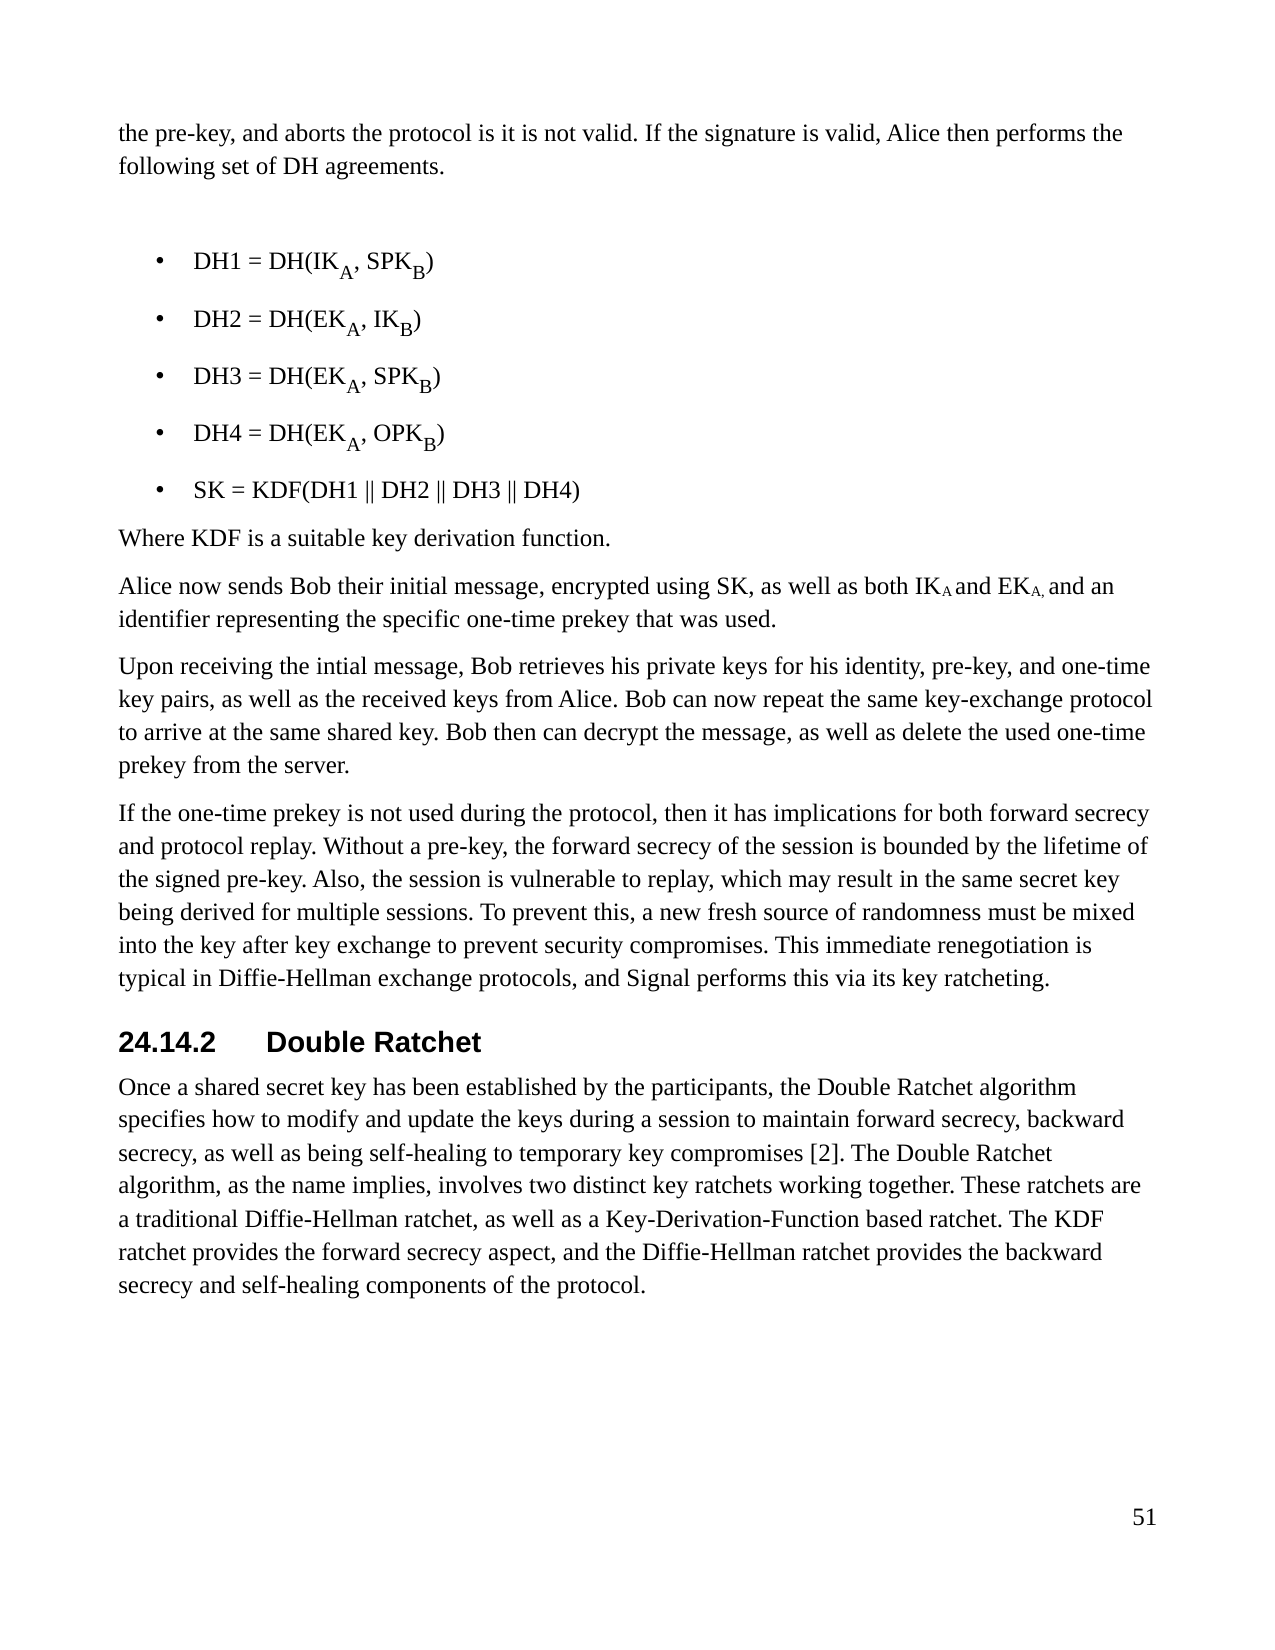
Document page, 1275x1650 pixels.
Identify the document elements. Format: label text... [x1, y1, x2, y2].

text Alice now sends Bob their initial message, encrypted using SK, as well as both IKA and EKA, and an identifier representing the specific one-time prekey that was used. [118, 571, 1157, 632]
text If the one-time prekey is not used during the protocol, then it has implications for both forward secrecy and protocol replay. Without a pre-key, the forward secrecy of the session is bounded by the lifetime of the signed pre-key. Also, the session is vulnerable to replay, which may result in the same secret key being derived for multiple sessions. To prevent this, a new fresh source of randomness must be mixed into the key after key exchange to prevent security compromises. This immediate renegotiation is typical in Diffie-Hellman exchange protocols, and Signal performs this via its key ratcheting. [118, 798, 1157, 992]
list SK = KDF(DH1 || DH2 || DH3 || DH4) [156, 476, 1157, 504]
text Upon receiving the intial message, Bob retrieves his private keys for his identity, pre-key, and one-time key pairs, as well as the received keys from Alice. Bob can now repeat the same key-exchange protocol to arrive at the same shared key. Bob then can decrypt the message, as well as delete the used one-time prekey from the server. [118, 651, 1157, 779]
text Once a shared secret key has been established by the participants, the Double Ratchet algorithm specifies how to modify and update the keys during a session to maintain forward secrecy, backward secrecy, as well as being self-healing to temporary key compromises [2]. The Double Ratchet algorithm, as the name implies, involves two distinct key ratchets working together. These ratchets are a traditional Diffie-Hellman ratchet, as well as a Key-Derivation-Function based ratchet. The KDF ratchet provides the forward secrecy aspect, and the Diffie-Hellman ratchet provides the backward secrecy and self-healing components of the protocol. [118, 1072, 1157, 1298]
subtitle Double Ratchet [118, 1025, 1157, 1059]
list DH3 = DH(EKA, SPKB) [156, 361, 1157, 398]
list DH2 = DH(EKA, IKB) [156, 304, 1157, 341]
text the pre-key, and aborts the protocol is it is not valid. If the signature is valid, Alice then performs the following set of DH agreements. [118, 118, 1157, 180]
text Where KDF is a suitable key derivation function. [118, 523, 1157, 552]
list DH1 = DH(IKA, SPKB) [156, 246, 1157, 283]
list DH4 = DH(EKA, OPKB) [156, 418, 1157, 455]
